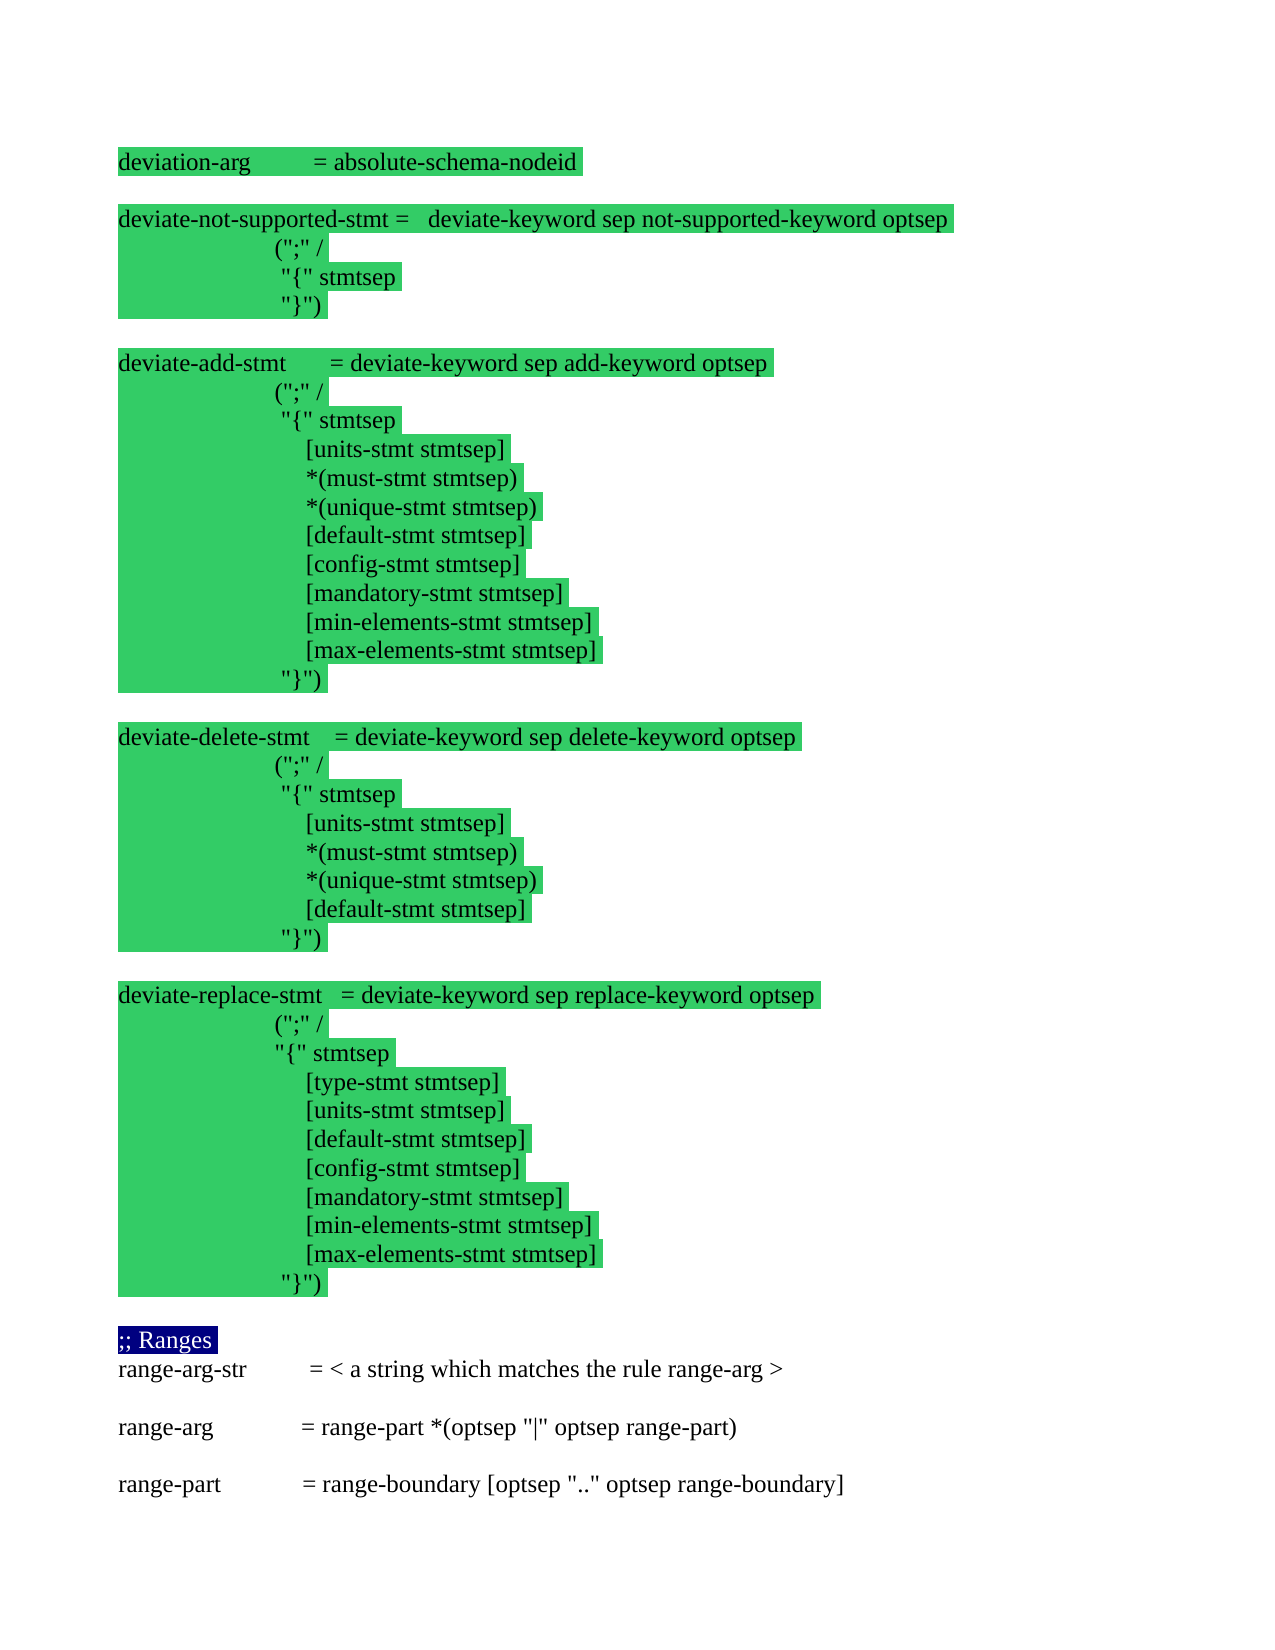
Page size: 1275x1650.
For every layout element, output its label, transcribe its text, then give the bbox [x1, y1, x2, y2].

text [default-stmt stmtsep] [118, 521, 1157, 549]
text [max-elements-stmt stmtsep] [118, 1239, 1157, 1268]
text [default-stmt stmtsep] [118, 894, 1157, 923]
text *(unique-stmt stmtsep) [118, 866, 1157, 894]
text [min-elements-stmt stmtsep] [118, 607, 1157, 636]
text [type-stmt stmtsep] [118, 1067, 1157, 1096]
text "}") [118, 1268, 1157, 1297]
text "}") [118, 923, 1157, 952]
text [default-stmt stmtsep] [118, 1124, 1157, 1153]
text [units-stmt stmtsep] [118, 434, 1157, 463]
text [units-stmt stmtsep] [118, 808, 1157, 837]
text (";" / [118, 751, 1157, 779]
text *(must-stmt stmtsep) [118, 837, 1157, 866]
text "}") [118, 664, 1157, 693]
text *(must-stmt stmtsep) [118, 463, 1157, 492]
text [config-stmt stmtsep] [118, 549, 1157, 578]
text "{" stmtsep [118, 406, 1157, 434]
text [units-stmt stmtsep] [118, 1096, 1157, 1124]
text (";" / [118, 377, 1157, 406]
text deviate-replace-stmt = deviate-keyword sep replace-keyword optsep [118, 981, 1157, 1009]
text "{" stmtsep [118, 779, 1157, 808]
text range-arg = range-part *(optsep "|" optsep range-part) [118, 1412, 1157, 1441]
text "}") [118, 291, 1157, 319]
text ;; Ranges [118, 1326, 1157, 1354]
text deviate-delete-stmt = deviate-keyword sep delete-keyword optsep [118, 722, 1157, 751]
text [config-stmt stmtsep] [118, 1153, 1157, 1182]
text deviation-arg = absolute-schema-nodeid [118, 147, 1157, 176]
text (";" / [118, 1009, 1157, 1038]
text (";" / [118, 233, 1157, 262]
text [max-elements-stmt stmtsep] [118, 636, 1157, 664]
text range-part = range-boundary [optsep ".." optsep range-boundary] [118, 1469, 1157, 1498]
text deviate-add-stmt = deviate-keyword sep add-keyword optsep [118, 348, 1157, 377]
text [mandatory-stmt stmtsep] [118, 1182, 1157, 1211]
text "{" stmtsep [118, 1038, 1157, 1067]
text *(unique-stmt stmtsep) [118, 492, 1157, 521]
text "{" stmtsep [118, 262, 1157, 291]
text [min-elements-stmt stmtsep] [118, 1211, 1157, 1239]
text [mandatory-stmt stmtsep] [118, 578, 1157, 607]
text deviate-not-supported-stmt = deviate-keyword sep not-supported-keyword optsep [118, 204, 1157, 233]
text range-arg-str = < a string which matches the rule range-arg > [118, 1354, 1157, 1383]
